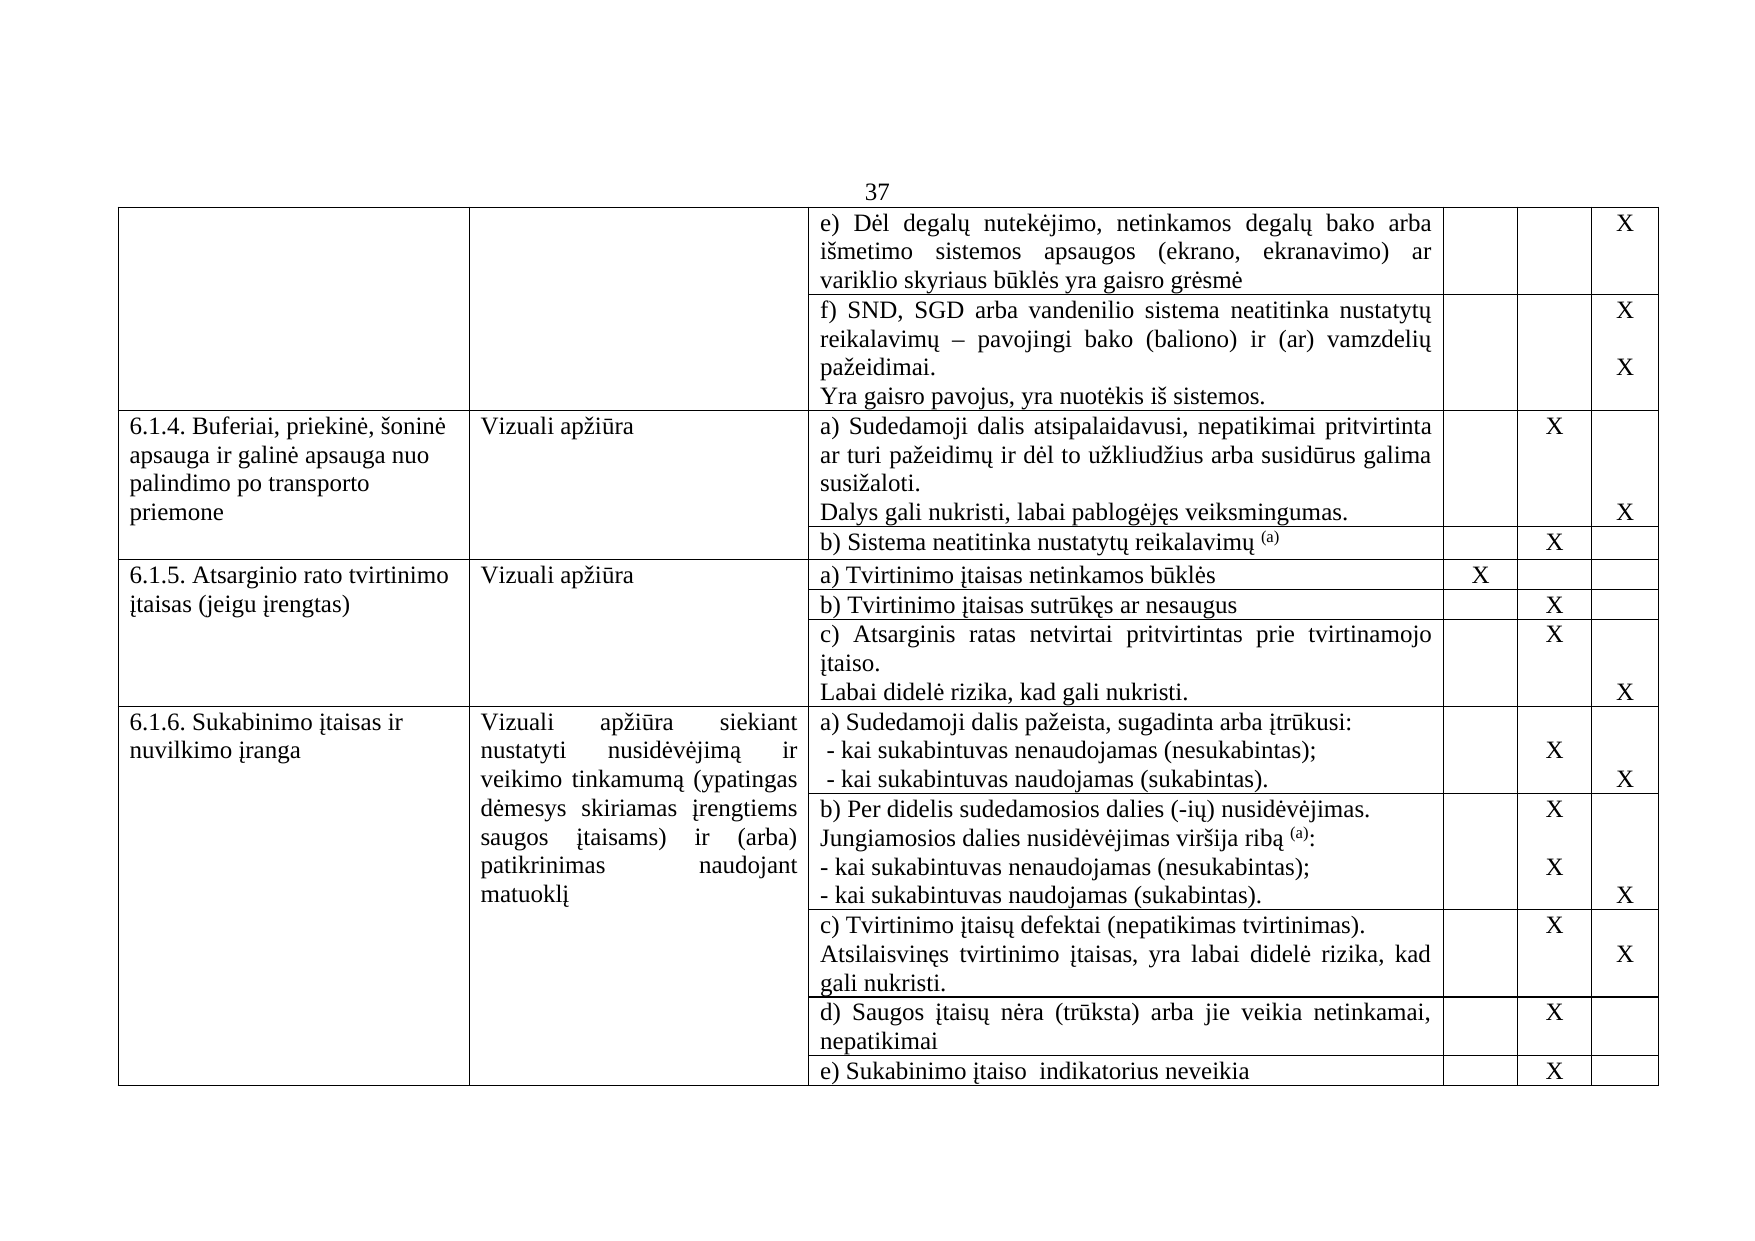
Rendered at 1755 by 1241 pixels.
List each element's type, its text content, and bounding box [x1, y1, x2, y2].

table_cell [1444, 910, 1517, 996]
table_cell d) Saugos įtaisų nėra (trūksta) arba jie veikia netinkamai, nepatikimai [809, 998, 1443, 1055]
table_cell Vizuali apžiūra [470, 411, 808, 559]
table_cell [1518, 560, 1591, 589]
table_cell [1592, 998, 1658, 1055]
table_cell X [1592, 208, 1658, 294]
table_cell X [1592, 707, 1658, 793]
table_cell a) Tvirtinimo įtaisas netinkamos būklės [809, 560, 1443, 589]
table_cell X X [1592, 295, 1658, 410]
table_cell [1444, 1056, 1517, 1085]
table_cell b) Tvirtinimo įtaisas sutrūkęs ar nesaugus [809, 590, 1443, 618]
table_cell X [1518, 527, 1591, 559]
table_cell X [1592, 620, 1658, 706]
table_cell [1592, 1056, 1658, 1085]
table_cell [1444, 527, 1517, 559]
table_cell e) Dėl degalų nutekėjimo, netinkamos degalų bako arba išmetimo sistemos apsaugos (ekrano, ekranavimo) ar variklio skyriaus būklės yra gaisro grėsmė [809, 208, 1443, 294]
table_cell X [1518, 1056, 1591, 1085]
table_cell 6.1.6. Sukabinimo įtaisas ir nuvilkimo įranga [119, 707, 469, 1085]
table_cell [1444, 998, 1517, 1055]
table_cell X [1592, 794, 1658, 909]
table_cell c) Atsarginis ratas netvirtai pritvirtintas prie tvirtinamojo įtaiso. Labai didelė rizika, kad gali nukristi. [809, 620, 1443, 706]
table_cell [1444, 411, 1517, 526]
table_cell X [1518, 620, 1591, 706]
table_cell b) Per didelis sudedamosios dalies (-ių) nusidėvėjimas. Jungiamosios dalies nusidėvėjimas viršija ribą (a): - kai sukabintuvas nenaudojamas (nesukabintas); - kai sukabintuvas naudojamas (sukabintas). [809, 794, 1443, 909]
table_cell [1444, 295, 1517, 410]
table_cell X [1518, 998, 1591, 1055]
table_cell X [1444, 560, 1517, 589]
table_cell a) Sudedamoji dalis atsipalaidavusi, nepatikimai pritvirtinta ar turi pažeidimų ir dėl to užkliudžius arba susidūrus galima susižaloti. Dalys gali nukristi, labai pablogėjęs veiksmingumas. [809, 411, 1443, 526]
table_cell X [1518, 910, 1591, 996]
table_cell Vizuali apžiūra [470, 560, 808, 706]
table_cell [1592, 527, 1658, 559]
table_cell [1518, 208, 1591, 294]
table_cell [1444, 707, 1517, 793]
table_cell [1444, 590, 1517, 618]
table_cell 6.1.5. Atsarginio rato tvirtinimo įtaisas (jeigu įrengtas) [119, 560, 469, 706]
table_cell a) Sudedamoji dalis pažeista, sugadinta arba įtrūkusi: - kai sukabintuvas nenaudojamas (nesukabintas); - kai sukabintuvas naudojamas (sukabintas). [809, 707, 1443, 793]
table_cell e) Sukabinimo įtaiso indikatorius neveikia [809, 1056, 1443, 1085]
table_cell [1592, 590, 1658, 618]
table_cell X X [1518, 794, 1591, 909]
table_cell X [1518, 590, 1591, 618]
table_cell c) Tvirtinimo įtaisų defektai (nepatikimas tvirtinimas). Atsilaisvinęs tvirtinimo įtaisas, yra labai didelė rizika, kad gali nukristi. [809, 910, 1443, 996]
table_cell b) Sistema neatitinka nustatytų reikalavimų (a) [809, 527, 1443, 559]
table_cell f) SND, SGD arba vandenilio sistema neatitinka nustatytų reikalavimų – pavojingi bako (baliono) ir (ar) vamzdelių pažeidimai. Yra gaisro pavojus, yra nuotėkis iš sistemos. [809, 295, 1443, 410]
table_cell [1592, 560, 1658, 589]
table_cell [1444, 620, 1517, 706]
table_cell X [1592, 411, 1658, 526]
table_cell 6.1.4. Buferiai, priekinė, šoninė apsauga ir galinė apsauga nuo palindimo po transporto priemone [119, 411, 469, 559]
table_cell Vizuali apžiūra siekiant nustatyti nusidėvėjimą ir veikimo tinkamumą (ypatingas dėmesys skiriamas įrengtiems saugos įtaisams) ir (arba) patikrinimas naudojant matuoklį [470, 707, 808, 1085]
table_cell [119, 208, 469, 410]
table_cell X [1518, 707, 1591, 793]
table_cell X [1592, 910, 1658, 996]
table_cell [1444, 794, 1517, 909]
table_cell [1444, 208, 1517, 294]
table_cell [1518, 295, 1591, 410]
table_cell X [1518, 411, 1591, 526]
table_cell [470, 208, 808, 410]
